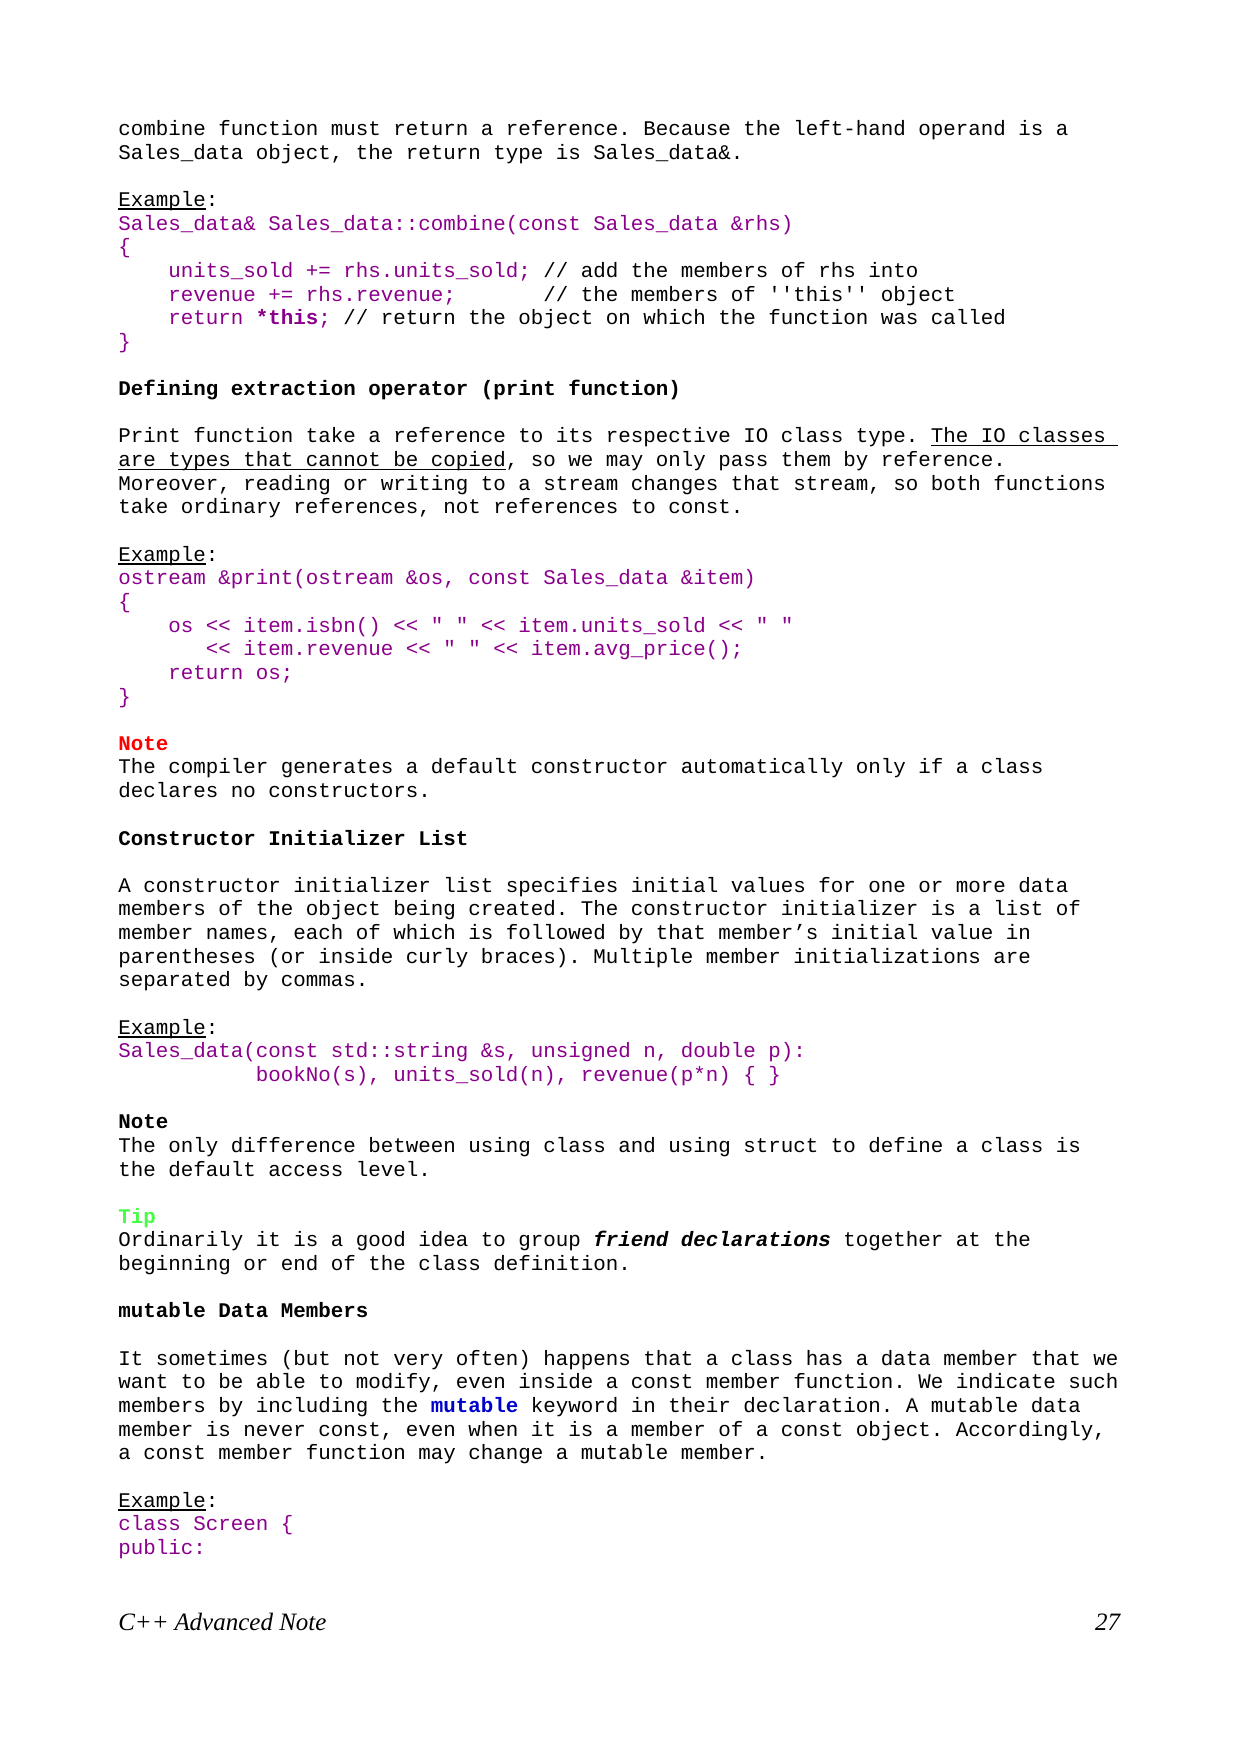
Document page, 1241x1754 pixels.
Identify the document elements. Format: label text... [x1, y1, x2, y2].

text A constructor initializer list specifies initial values for one or more data members of the object being created. The constructor initializer is a list of member names, each of which is followed by that member’s initial value in parentheses (or inside curly braces). Multiple member initializations are separated by commas. [118, 875, 1122, 993]
text public: [118, 1537, 1122, 1561]
text { [118, 591, 1122, 615]
text Note [118, 733, 1122, 757]
text revenue += rhs.revenue; // the members of ''this'' object [118, 284, 1122, 307]
text } [118, 686, 1122, 709]
text << item.revenue << " " << item.avg_price(); [118, 638, 1122, 662]
text os << item.isbn() << " " << item.units_sold << " " [118, 615, 1122, 638]
text ostream &print(ostream &os, const Sales_data &item) [118, 567, 1122, 591]
text Tip [118, 1206, 1122, 1229]
text Example: [118, 1489, 1122, 1513]
text The compiler generates a default constructor automatically only if a class declares no constructors. [118, 757, 1122, 804]
text The only difference between using class and using struct to define a class is the default access level. [118, 1135, 1122, 1182]
text { [118, 236, 1122, 260]
text combine function must return a reference. Because the left-hand operand is a Sales_data object, the return type is Sales_data&. [118, 118, 1122, 165]
text Example: [118, 189, 1122, 213]
text Print function take a reference to its respective IO class type. The IO classes are types that cannot be copied, so we may only pass them by reference. Moreover, reading or writing to a stream changes that stream, so both functions take ordinary references, not references to const. [118, 426, 1122, 520]
text Defining extraction operator (print function) [118, 378, 1122, 402]
text It sometimes (but not very often) happens that a class has a data member that we want to be able to modify, even inside a const member function. We indicate such members by including the mutable keyword in their declaration. A mutable data member is never const, even when it is a member of a const object. Accordingly, a const member function may change a mutable member. [118, 1348, 1122, 1466]
text Note [118, 1111, 1122, 1135]
text mutable Data Members [118, 1300, 1122, 1324]
text return *this; // return the object on which the function was called [118, 307, 1122, 331]
text Example: [118, 544, 1122, 567]
text } [118, 331, 1122, 354]
text Example: [118, 1017, 1122, 1040]
text units_sold += rhs.units_sold; // add the members of rhs into [118, 260, 1122, 284]
text bookNo(s), units_sold(n), revenue(p*n) { } [118, 1064, 1122, 1088]
text Ordinarily it is a good idea to group friend declarations together at the beginning or end of the class definition. [118, 1229, 1122, 1277]
text class Screen { [118, 1513, 1122, 1537]
text return os; [118, 662, 1122, 686]
text Sales_data& Sales_data::combine(const Sales_data &rhs) [118, 213, 1122, 236]
text Constructor Initializer List [118, 827, 1122, 851]
text Sales_data(const std::string &s, unsigned n, double p): [118, 1040, 1122, 1064]
